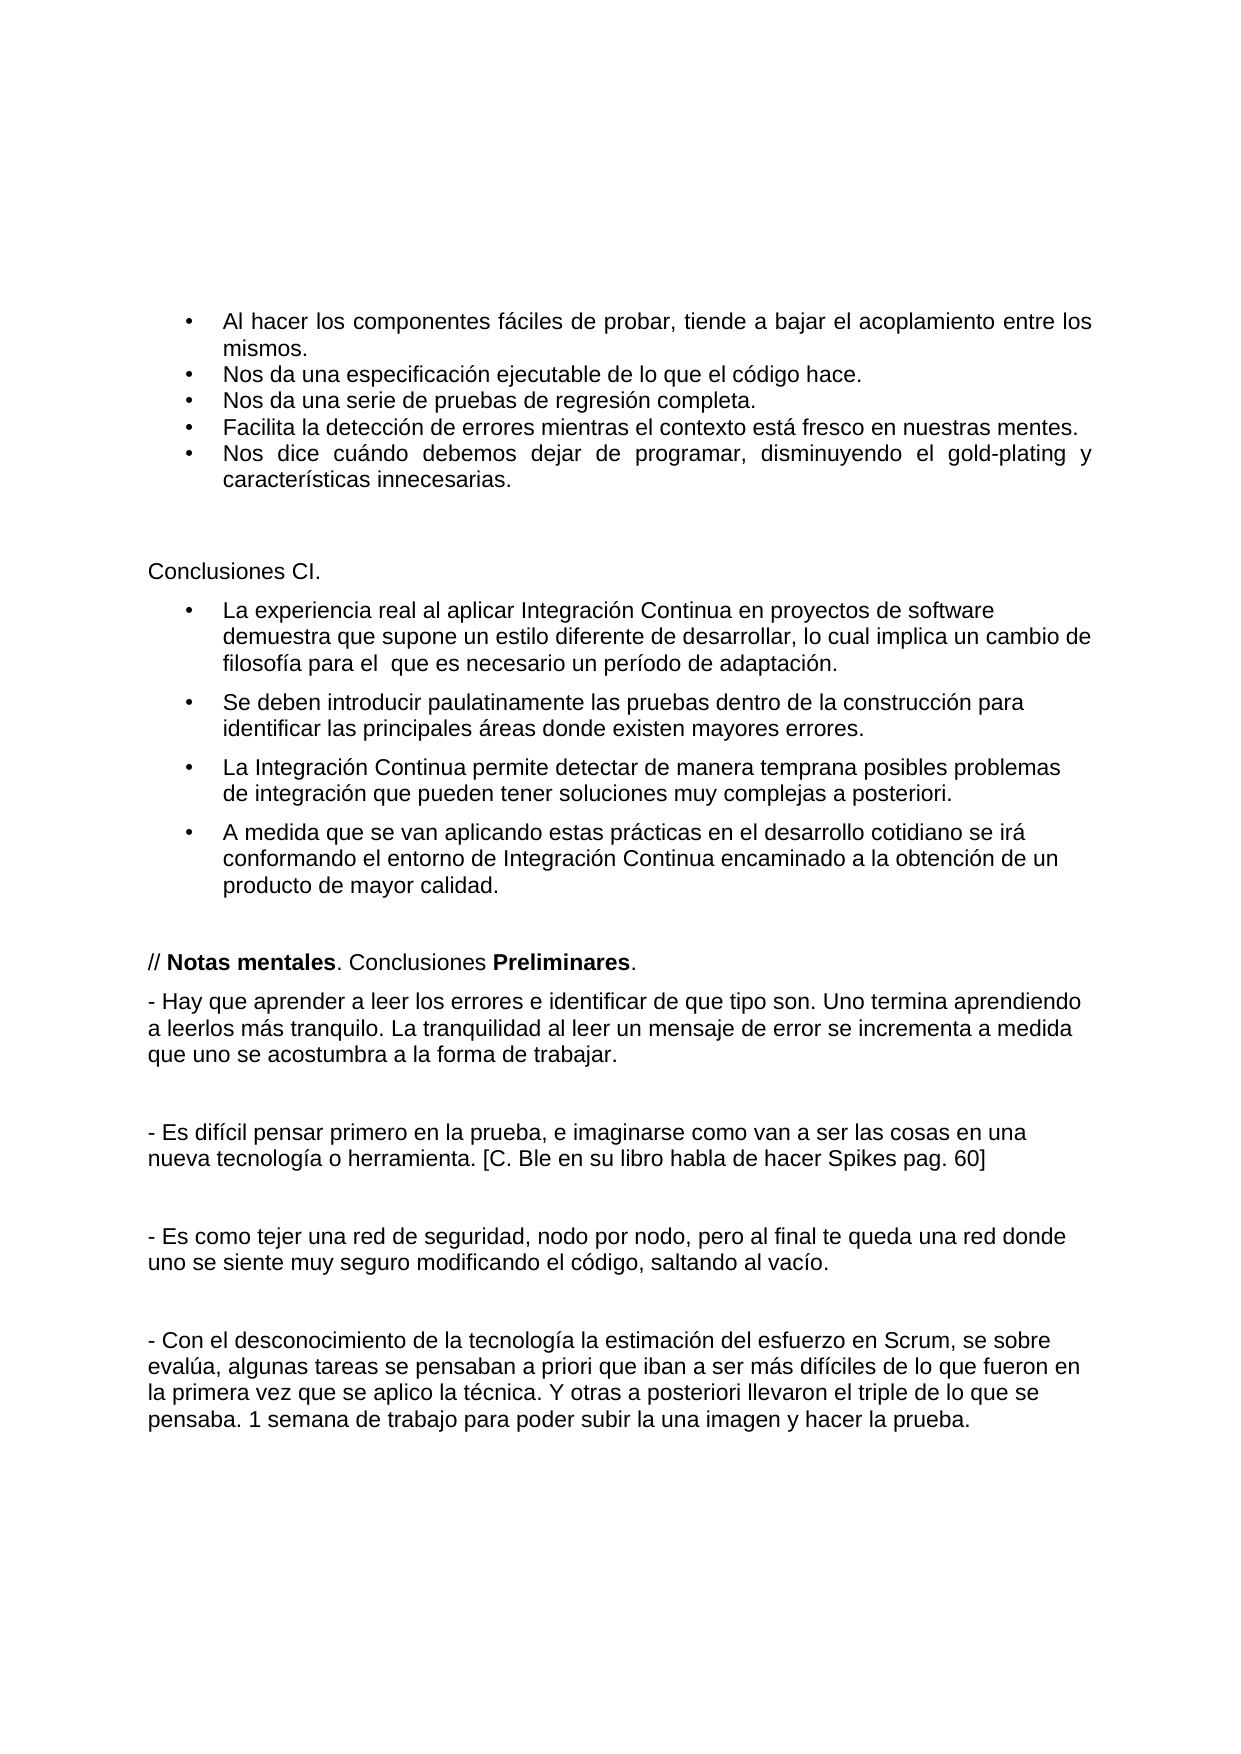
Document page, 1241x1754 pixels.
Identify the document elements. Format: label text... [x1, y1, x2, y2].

text - Con el desconocimiento de la tecnología la estimación del esfuerzo en Scrum, se sobre evalúa, algunas tareas se pensaban a priori que iban a ser más difíciles de lo que fueron en la primera vez que se aplico la técnica. Y otras a posteriori llevaron el triple de lo que se pensaba. 1 semana de trabajo para poder subir la una imagen y hacer la prueba. [148, 1327, 1093, 1432]
list A medida que se van aplicando estas prácticas en el desarrollo cotidiano se irá conformando el entorno de Integración Continua encaminado a la obtención de un producto de mayor calidad. [185, 819, 1093, 898]
text Conclusiones CI. [148, 558, 1093, 584]
text - Es difícil pensar primero en la prueba, e imaginarse como van a ser las cosas en una nueva tecnología o herramienta. [C. Ble en su libro habla de hacer Spikes pag. 60] [148, 1118, 1093, 1171]
list Facilita la detección de errores mientras el contexto está fresco en nuestras mentes. [185, 414, 1093, 440]
list Al hacer los componentes fáciles de probar, tiende a bajar el acoplamiento entre los mismos. [185, 308, 1093, 361]
list Nos dice cuándo debemos dejar de programar, disminuyendo el gold-plating y características innecesarias. [185, 440, 1093, 493]
list La Integración Continua permite detectar de manera temprana posibles problemas de integración que pueden tener soluciones muy complejas a posteriori. [185, 754, 1093, 806]
list La experiencia real al aplicar Integración Continua en proyectos de software demuestra que supone un estilo diferente de desarrollar, lo cual implica un cambio de filosofía para el que es necesario un período de adaptación. [185, 597, 1093, 676]
list Nos da una serie de pruebas de regresión completa. [185, 387, 1093, 414]
text - Hay que aprender a leer los errores e identificar de que tipo son. Uno termina aprendiendo a leerlos más tranquilo. La tranquilidad al leer un mensaje de error se incrementa a medida que uno se acostumbra a la forma de trabajar. [148, 988, 1093, 1067]
text - Es como tejer una red de seguridad, nodo por nodo, pero al final te queda una red donde uno se siente muy seguro modificando el código, saltando al vacío. [148, 1223, 1093, 1275]
text // Notas mentales. Conclusiones Preliminares. [148, 949, 1093, 976]
list Se deben introducir paulatinamente las pruebas dentro de la construcción para identificar las principales áreas donde existen mayores errores. [185, 688, 1093, 741]
list Nos da una especificación ejecutable de lo que el código hace. [185, 361, 1093, 387]
